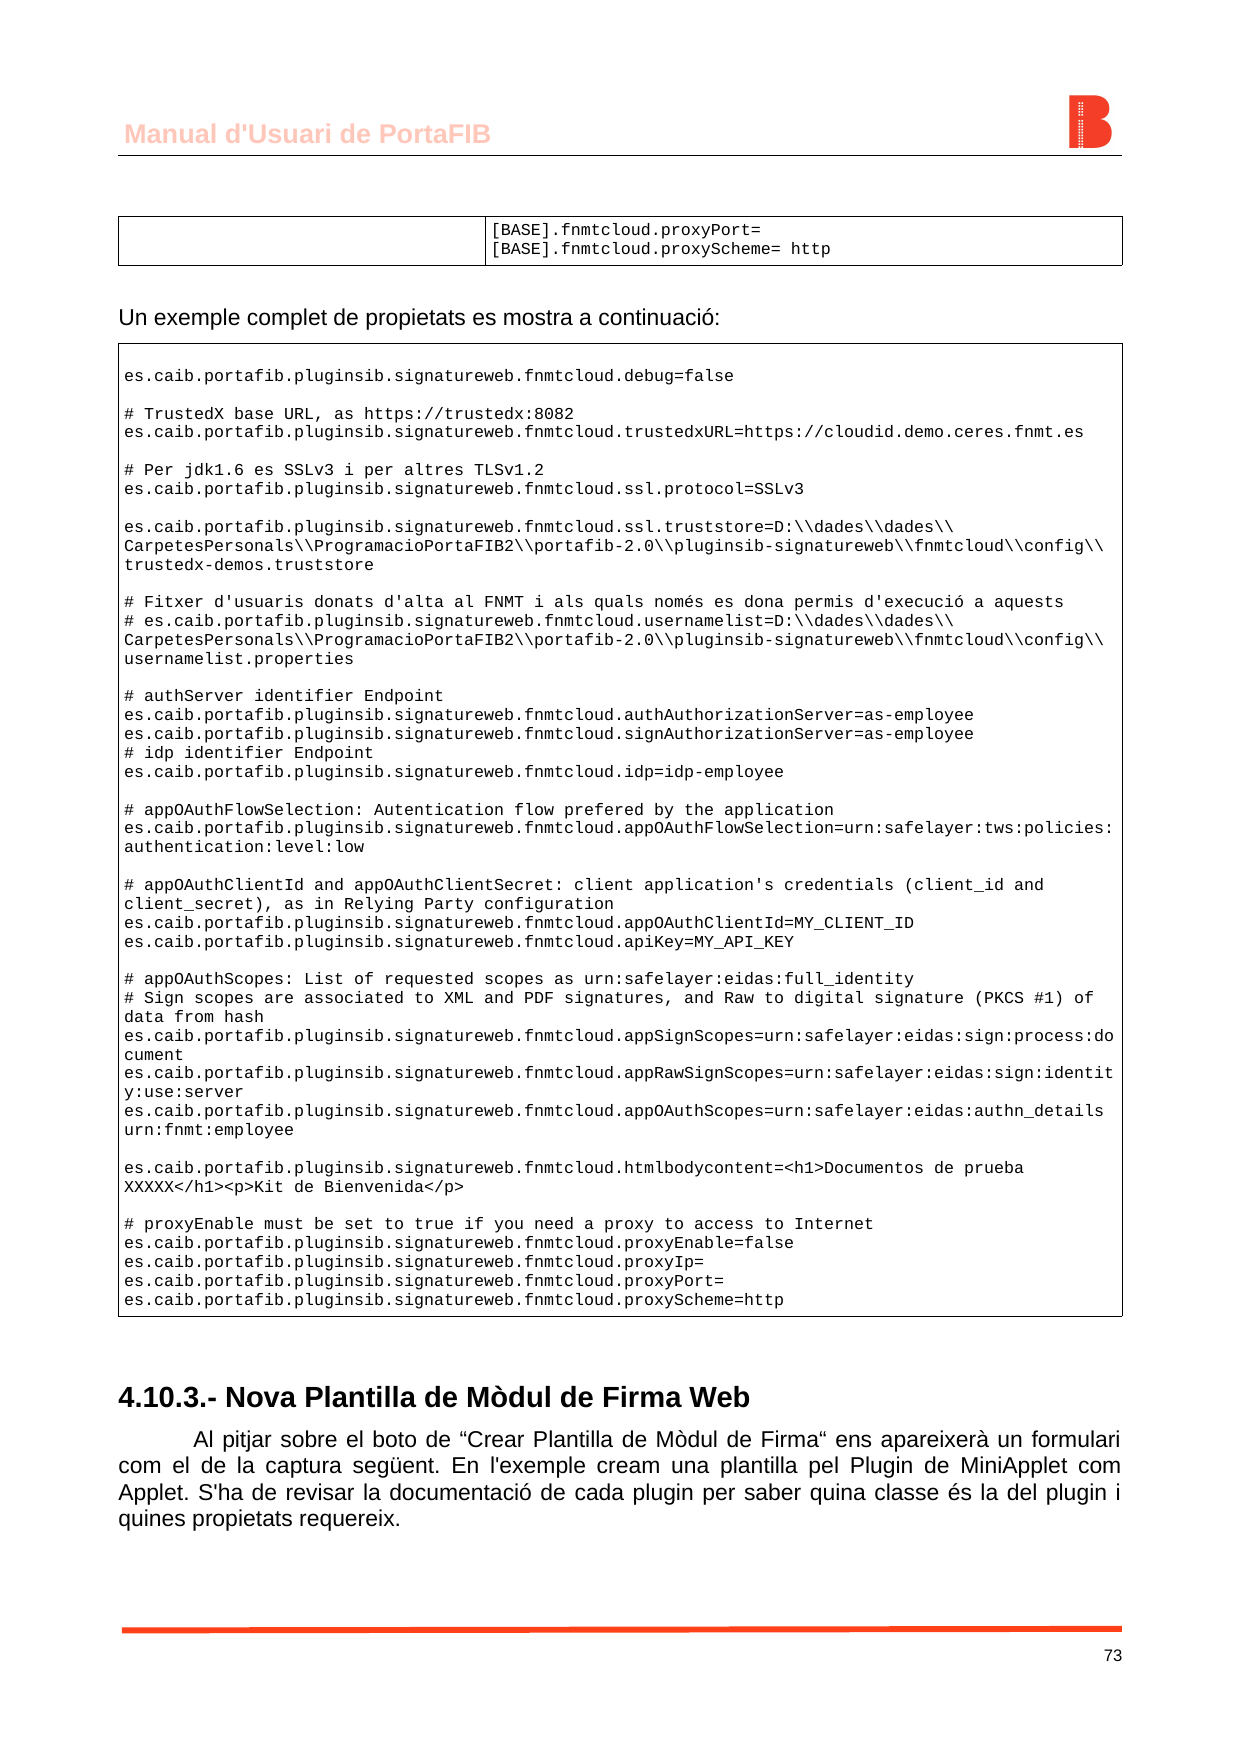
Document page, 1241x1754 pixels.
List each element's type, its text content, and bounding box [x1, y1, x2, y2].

table_cell [119, 217, 485, 265]
table_header es.caib.portafib.pluginsib.signatureweb.fnmtcloud.debug=false # TrustedX base URL, as https://trustedx:8082 es.caib.portafib.pluginsib.signatureweb.fnmtcloud.trustedxURL=https://cloudid.demo.ceres.fnmt.es # Per jdk1.6 es SSLv3 i per altres TLSv1.2 es.caib.portafib.pluginsib.signatureweb.fnmtcloud.ssl.protocol=SSLv3 es.caib.portafib.pluginsib.signatureweb.fnmtcloud.ssl.truststore=D:\\dades\\dades\\CarpetesPersonals\\ProgramacioPortaFIB2\\portafib-2.0\\pluginsib-signatureweb\\fnmtcloud\\config\\trustedx-demos.truststore # Fitxer d'usuaris donats d'alta al FNMT i als quals només es dona permis d'execució a aquests # es.caib.portafib.pluginsib.signatureweb.fnmtcloud.usernamelist=D:\\dades\\dades\\CarpetesPersonals\\ProgramacioPortaFIB2\\portafib-2.0\\pluginsib-signatureweb\\fnmtcloud\\config\\usernamelist.properties # authServer identifier Endpoint es.caib.portafib.pluginsib.signatureweb.fnmtcloud.authAuthorizationServer=as-employee es.caib.portafib.pluginsib.signatureweb.fnmtcloud.signAuthorizationServer=as-employee # idp identifier Endpoint es.caib.portafib.pluginsib.signatureweb.fnmtcloud.idp=idp-employee # appOAuthFlowSelection: Autentication flow prefered by the application es.caib.portafib.pluginsib.signatureweb.fnmtcloud.appOAuthFlowSelection=urn:safelayer:tws:policies:authentication:level:low # appOAuthClientId and appOAuthClientSecret: client application's credentials (client_id and client_secret), as in Relying Party configuration es.caib.portafib.pluginsib.signatureweb.fnmtcloud.appOAuthClientId=MY_CLIENT_ID es.caib.portafib.pluginsib.signatureweb.fnmtcloud.apiKey=MY_API_KEY # appOAuthScopes: List of requested scopes as urn:safelayer:eidas:full_identity # Sign scopes are associated to XML and PDF signatures, and Raw to digital signature (PKCS #1) of data from hash es.caib.portafib.pluginsib.signatureweb.fnmtcloud.appSignScopes=urn:safelayer:eidas:sign:process:document es.caib.portafib.pluginsib.signatureweb.fnmtcloud.appRawSignScopes=urn:safelayer:eidas:sign:identity:use:server es.caib.portafib.pluginsib.signatureweb.fnmtcloud.appOAuthScopes=urn:safelayer:eidas:authn_details urn:fnmt:employee es.caib.portafib.pluginsib.signatureweb.fnmtcloud.htmlbodycontent=<h1>Documentos de prueba XXXXX</h1><p>Kit de Bienvenida</p> # proxyEnable must be set to true if you need a proxy to access to Internet es.caib.portafib.pluginsib.signatureweb.fnmtcloud.proxyEnable=false es.caib.portafib.pluginsib.signatureweb.fnmtcloud.proxyIp= es.caib.portafib.pluginsib.signatureweb.fnmtcloud.proxyPort= es.caib.portafib.pluginsib.signatureweb.fnmtcloud.proxyScheme=http [119, 344, 1122, 1316]
text Un exemple complet de propietats es mostra a continuació: [118, 304, 1122, 330]
table_cell [BASE].fnmtcloud.proxyPort= [BASE].fnmtcloud.proxyScheme= http [486, 217, 1122, 265]
text Al pitjar sobre el boto de “Crear Plantilla de Mòdul de Firma“ ens apareixerà un formulari com el de la captura següent. En l'exemple cream una plantilla pel Plugin de MiniApplet com Applet. S'ha de revisar la documentació de cada plugin per saber quina classe és la del plugin i quines propietats requereix. [118, 1426, 1122, 1531]
picture [1063, 94, 1117, 150]
subtitle Nova Plantilla de Mòdul de Firma Web [118, 1380, 1122, 1413]
